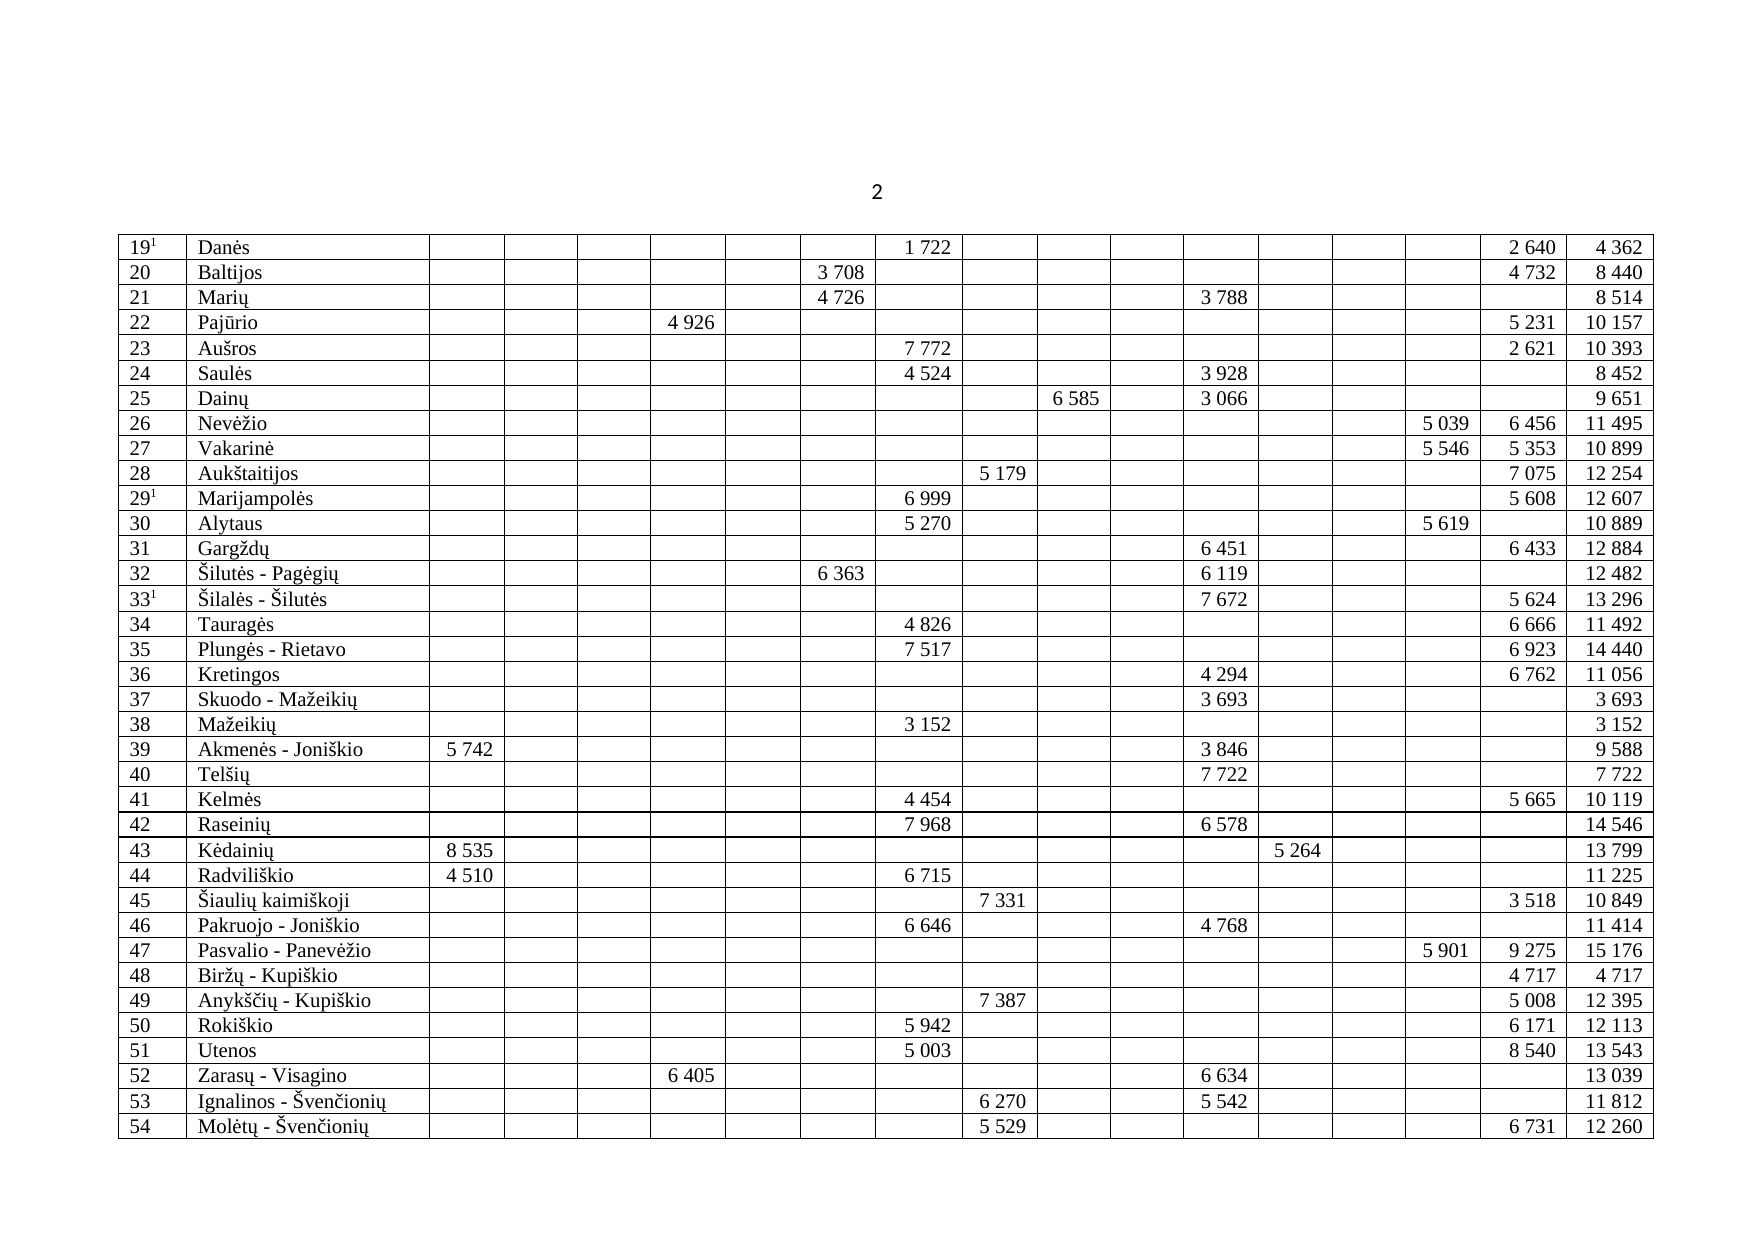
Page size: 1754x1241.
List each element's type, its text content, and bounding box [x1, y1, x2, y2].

table_cell [1184, 612, 1258, 636]
table_cell [651, 913, 725, 937]
table_cell [1038, 737, 1110, 761]
table_cell [1406, 662, 1480, 686]
table_cell 6 578 [1184, 813, 1258, 836]
table_cell [1111, 963, 1183, 987]
table_cell [1111, 411, 1183, 435]
table_cell [578, 1013, 650, 1037]
table_cell 7 517 [876, 637, 962, 661]
table_cell 6 270 [963, 1089, 1037, 1113]
table_cell 11 495 [1567, 411, 1653, 435]
table_cell 51 [119, 1038, 186, 1062]
table_cell Dainų [187, 386, 429, 410]
table_cell [1038, 787, 1110, 811]
table_cell [1038, 1038, 1110, 1062]
table_cell [651, 712, 725, 736]
table_cell [1184, 1114, 1258, 1138]
table_cell Tauragės [187, 612, 429, 636]
table_cell 10 119 [1567, 787, 1653, 811]
table_cell 54 [119, 1114, 186, 1138]
table_cell [1333, 361, 1405, 384]
table_cell [1038, 988, 1110, 1012]
table_cell [726, 963, 800, 987]
table_cell [1038, 586, 1110, 611]
table_cell [726, 1038, 800, 1062]
table_cell [1259, 637, 1332, 661]
table_cell 48 [119, 963, 186, 987]
table_cell [726, 260, 800, 284]
table_cell [1038, 260, 1110, 284]
table_cell Marių [187, 285, 429, 309]
table_cell Saulės [187, 361, 429, 384]
table_cell [1259, 1064, 1332, 1087]
table_cell 45 [119, 888, 186, 912]
table_cell [726, 586, 800, 611]
table_cell [1333, 561, 1405, 585]
table_cell [651, 662, 725, 686]
table_cell [726, 361, 800, 384]
table_cell [1406, 612, 1480, 636]
table_cell 21 [119, 285, 186, 309]
table_cell Plungės - Rietavo [187, 637, 429, 661]
table_cell 331 [119, 586, 186, 611]
table_cell [1481, 712, 1566, 736]
table_cell [651, 838, 725, 862]
table_cell [430, 310, 504, 334]
table_cell [963, 1013, 1037, 1037]
table_cell [1333, 1114, 1405, 1138]
table_cell [801, 586, 875, 611]
table_cell [1333, 712, 1405, 736]
table_cell [963, 863, 1037, 887]
table_cell [963, 712, 1037, 736]
table_cell [1406, 762, 1480, 786]
table_cell [430, 235, 504, 259]
table_cell [801, 913, 875, 937]
table_cell [876, 260, 962, 284]
table_cell [578, 838, 650, 862]
table_cell [963, 662, 1037, 686]
table_cell [876, 1089, 962, 1113]
table_cell Skuodo - Mažeikių [187, 687, 429, 711]
table_cell [505, 235, 577, 259]
table_cell Šiaulių kaimiškoji [187, 888, 429, 912]
table_cell [963, 411, 1037, 435]
table_cell [1259, 1013, 1332, 1037]
table_cell Pasvalio - Panevėžio [187, 938, 429, 962]
table_cell [505, 486, 577, 510]
table_cell [578, 386, 650, 410]
table_cell [1333, 436, 1405, 460]
table_cell [1038, 863, 1110, 887]
table_cell Biržų - Kupiškio [187, 963, 429, 987]
table_cell [1184, 511, 1258, 535]
table_cell [578, 988, 650, 1012]
table_cell [651, 988, 725, 1012]
table_cell Nevėžio [187, 411, 429, 435]
table_cell [1333, 838, 1405, 862]
table_cell [505, 561, 577, 585]
table_cell 3 928 [1184, 361, 1258, 384]
table_cell [876, 1064, 962, 1087]
table_cell [578, 913, 650, 937]
table_cell [1111, 838, 1183, 862]
table_cell [1406, 586, 1480, 611]
table_cell 42 [119, 813, 186, 836]
table_cell [651, 687, 725, 711]
table_cell 5 546 [1406, 436, 1480, 460]
table_cell [1333, 938, 1405, 962]
table_cell [1111, 687, 1183, 711]
table_cell [1259, 712, 1332, 736]
table_cell [1038, 285, 1110, 309]
table_cell Kretingos [187, 662, 429, 686]
table_cell [1259, 662, 1332, 686]
table_cell [1259, 988, 1332, 1012]
table_cell [1184, 787, 1258, 811]
table_cell 3 066 [1184, 386, 1258, 410]
table_cell 10 849 [1567, 888, 1653, 912]
table_cell [651, 888, 725, 912]
table_cell [430, 637, 504, 661]
table_cell 7 075 [1481, 461, 1566, 485]
table_cell [1406, 536, 1480, 560]
table_cell [1184, 888, 1258, 912]
table_cell 4 726 [801, 285, 875, 309]
table_cell [1259, 1038, 1332, 1062]
table_cell [963, 386, 1037, 410]
table_cell [578, 1089, 650, 1113]
table_cell Ignalinos - Švenčionių [187, 1089, 429, 1113]
table_cell [726, 988, 800, 1012]
table_cell 5 179 [963, 461, 1037, 485]
table_cell [1184, 712, 1258, 736]
table_cell 6 715 [876, 863, 962, 887]
table_cell [578, 310, 650, 334]
table_cell [651, 938, 725, 962]
table_cell [1111, 1114, 1183, 1138]
table_cell [876, 411, 962, 435]
table_cell [801, 1089, 875, 1113]
table_cell [963, 486, 1037, 510]
table_cell [505, 386, 577, 410]
table_cell [430, 561, 504, 585]
table_cell 38 [119, 712, 186, 736]
table_cell Aušros [187, 335, 429, 359]
table_cell [578, 486, 650, 510]
table_cell [651, 335, 725, 359]
table_cell 8 440 [1567, 260, 1653, 284]
table_cell [578, 235, 650, 259]
table_cell [651, 1114, 725, 1138]
table_cell [578, 938, 650, 962]
table_cell [1259, 361, 1332, 384]
table_cell 46 [119, 913, 186, 937]
table_cell 13 799 [1567, 838, 1653, 862]
table_cell [430, 361, 504, 384]
table_cell [726, 461, 800, 485]
table_cell [1111, 913, 1183, 937]
table_cell [1184, 637, 1258, 661]
table_cell [430, 260, 504, 284]
table_cell [1184, 863, 1258, 887]
table_cell 12 113 [1567, 1013, 1653, 1037]
table_cell [1259, 260, 1332, 284]
table_cell [1259, 762, 1332, 786]
table_cell [1184, 310, 1258, 334]
table_cell [1038, 310, 1110, 334]
table_cell 12 884 [1567, 536, 1653, 560]
table_cell [1111, 586, 1183, 611]
table_cell [726, 310, 800, 334]
table_cell [505, 461, 577, 485]
table_cell 53 [119, 1089, 186, 1113]
table_cell [1038, 511, 1110, 535]
table_cell [1038, 486, 1110, 510]
table_cell 2 640 [1481, 235, 1566, 259]
table_cell 7 968 [876, 813, 962, 836]
table_cell 27 [119, 436, 186, 460]
table_cell [876, 838, 962, 862]
table_cell [1184, 260, 1258, 284]
table_cell [1038, 913, 1110, 937]
table_cell [963, 1038, 1037, 1062]
table_cell [578, 963, 650, 987]
table_cell [963, 838, 1037, 862]
table_cell [1406, 335, 1480, 359]
table_cell [1333, 913, 1405, 937]
table_cell 23 [119, 335, 186, 359]
table_cell [430, 938, 504, 962]
table_cell [1038, 561, 1110, 585]
table_cell [1038, 712, 1110, 736]
table_cell [963, 561, 1037, 585]
table_cell [430, 787, 504, 811]
table_cell [430, 411, 504, 435]
table_cell [1406, 1038, 1480, 1062]
table_cell 6 405 [651, 1064, 725, 1087]
table_cell [1333, 737, 1405, 761]
table_cell [1259, 386, 1332, 410]
table_cell [801, 963, 875, 987]
table_cell 15 176 [1567, 938, 1653, 962]
table_cell [801, 1038, 875, 1062]
table_cell 9 588 [1567, 737, 1653, 761]
table_cell [1259, 511, 1332, 535]
table_cell [1406, 1013, 1480, 1037]
table_cell [1406, 637, 1480, 661]
table_cell [1481, 762, 1566, 786]
table_cell [1111, 461, 1183, 485]
table_cell 13 039 [1567, 1064, 1653, 1087]
table_cell [651, 762, 725, 786]
table_cell [1333, 762, 1405, 786]
table_cell 12 260 [1567, 1114, 1653, 1138]
table_cell 5 231 [1481, 310, 1566, 334]
table_cell [1111, 762, 1183, 786]
table_cell 4 732 [1481, 260, 1566, 284]
table_cell [1184, 963, 1258, 987]
table_cell 5 529 [963, 1114, 1037, 1138]
table_cell 5 742 [430, 737, 504, 761]
table_cell [1038, 1089, 1110, 1113]
table_cell [430, 1089, 504, 1113]
table_cell [1259, 863, 1332, 887]
table_cell [1259, 411, 1332, 435]
table_cell [726, 913, 800, 937]
table_cell [578, 787, 650, 811]
table_cell [1111, 1013, 1183, 1037]
table_cell Pakruojo - Joniškio [187, 913, 429, 937]
table_cell [578, 285, 650, 309]
table_cell [726, 561, 800, 585]
table_cell [505, 913, 577, 937]
table_cell [651, 260, 725, 284]
table_cell [726, 1089, 800, 1113]
table_cell 6 433 [1481, 536, 1566, 560]
table_cell 7 331 [963, 888, 1037, 912]
table_cell [726, 335, 800, 359]
table_cell [1406, 712, 1480, 736]
table_cell [726, 712, 800, 736]
table_cell [1333, 386, 1405, 410]
table_cell [1333, 536, 1405, 560]
table_cell [1111, 1089, 1183, 1113]
table_cell [430, 612, 504, 636]
table_cell [726, 1114, 800, 1138]
table_cell Kėdainių [187, 838, 429, 862]
table_cell [801, 361, 875, 384]
table_cell [876, 310, 962, 334]
table_cell [578, 762, 650, 786]
table_cell [801, 687, 875, 711]
table_cell 26 [119, 411, 186, 435]
table_cell [963, 737, 1037, 761]
table_cell 5 264 [1259, 838, 1332, 862]
table_cell [1111, 285, 1183, 309]
table_cell [430, 586, 504, 611]
table_cell 9 651 [1567, 386, 1653, 410]
table_cell [1184, 1038, 1258, 1062]
table_cell 8 535 [430, 838, 504, 862]
table_cell [1184, 461, 1258, 485]
table_cell [801, 386, 875, 410]
table_cell [1333, 461, 1405, 485]
table_cell [963, 235, 1037, 259]
table_cell 43 [119, 838, 186, 862]
table_cell [801, 235, 875, 259]
table_cell [1406, 386, 1480, 410]
table_cell [578, 260, 650, 284]
table_cell [1406, 461, 1480, 485]
table_cell 13 543 [1567, 1038, 1653, 1062]
table_cell 50 [119, 1013, 186, 1037]
table_cell [801, 335, 875, 359]
table_cell [963, 511, 1037, 535]
table_cell [505, 361, 577, 384]
table_cell 10 157 [1567, 310, 1653, 334]
table_cell [1333, 285, 1405, 309]
table_cell 5 039 [1406, 411, 1480, 435]
table_cell [1111, 888, 1183, 912]
table_cell [1333, 511, 1405, 535]
table_cell [726, 285, 800, 309]
table_cell 3 693 [1184, 687, 1258, 711]
table_cell [1038, 536, 1110, 560]
table_cell [505, 687, 577, 711]
table_cell [1481, 561, 1566, 585]
table_cell [1259, 536, 1332, 560]
table_cell [1038, 411, 1110, 435]
table_cell [726, 1064, 800, 1087]
table_cell [963, 687, 1037, 711]
table_cell 4 926 [651, 310, 725, 334]
table_cell [726, 813, 800, 836]
table_cell [1111, 386, 1183, 410]
table_cell [726, 386, 800, 410]
table_cell [1406, 838, 1480, 862]
table_cell [505, 285, 577, 309]
table_cell 1 722 [876, 235, 962, 259]
table_cell [578, 361, 650, 384]
table_cell [505, 838, 577, 862]
table_cell [505, 863, 577, 887]
table_cell [1038, 361, 1110, 384]
table_cell [505, 712, 577, 736]
table_cell 5 003 [876, 1038, 962, 1062]
table_cell Baltijos [187, 260, 429, 284]
table_cell [1111, 737, 1183, 761]
table_cell 8 514 [1567, 285, 1653, 309]
table_cell [876, 687, 962, 711]
table_cell [963, 1064, 1037, 1087]
table_cell [801, 938, 875, 962]
table_cell [876, 561, 962, 585]
table_cell [963, 813, 1037, 836]
table_cell 36 [119, 662, 186, 686]
table_cell [1111, 511, 1183, 535]
table_cell [1481, 361, 1566, 384]
table_cell 20 [119, 260, 186, 284]
table_cell 6 456 [1481, 411, 1566, 435]
table_cell 6 363 [801, 561, 875, 585]
table_cell Anykščių - Kupiškio [187, 988, 429, 1012]
table_cell [651, 461, 725, 485]
table_cell 5 608 [1481, 486, 1566, 510]
table_cell [1038, 963, 1110, 987]
table_cell [1038, 762, 1110, 786]
table_cell [1111, 863, 1183, 887]
table_cell [726, 863, 800, 887]
table_cell [505, 662, 577, 686]
table_cell [651, 737, 725, 761]
table_cell 47 [119, 938, 186, 962]
table_cell [963, 285, 1037, 309]
table_cell [430, 536, 504, 560]
table_cell Danės [187, 235, 429, 259]
table_cell [801, 737, 875, 761]
table_cell 7 387 [963, 988, 1037, 1012]
table_cell [505, 612, 577, 636]
table_cell 6 451 [1184, 536, 1258, 560]
table_cell [651, 963, 725, 987]
table_cell [1333, 310, 1405, 334]
table_cell 6 119 [1184, 561, 1258, 585]
table_cell [1333, 687, 1405, 711]
table_cell [1481, 863, 1566, 887]
table_cell [505, 1064, 577, 1087]
table_cell [505, 1038, 577, 1062]
table_cell [505, 511, 577, 535]
table_cell Utenos [187, 1038, 429, 1062]
table_cell [1333, 1089, 1405, 1113]
table_cell [801, 762, 875, 786]
table_cell [505, 1013, 577, 1037]
table_cell [726, 762, 800, 786]
table_cell 10 889 [1567, 511, 1653, 535]
table_cell [1184, 436, 1258, 460]
table_cell [1333, 1064, 1405, 1087]
table_cell [1333, 335, 1405, 359]
table_cell 10 899 [1567, 436, 1653, 460]
table_cell [651, 436, 725, 460]
table_cell [876, 737, 962, 761]
table_cell [876, 662, 962, 686]
table_cell 5 008 [1481, 988, 1566, 1012]
table_cell [578, 536, 650, 560]
table_cell [651, 1089, 725, 1113]
table_cell [726, 938, 800, 962]
table_cell [1259, 813, 1332, 836]
table_cell 6 731 [1481, 1114, 1566, 1138]
table_cell 4 454 [876, 787, 962, 811]
table_cell [726, 486, 800, 510]
table_cell [1259, 486, 1332, 510]
table_cell [430, 461, 504, 485]
table_cell [578, 461, 650, 485]
table_cell [1259, 963, 1332, 987]
table_cell [651, 612, 725, 636]
table_cell [430, 712, 504, 736]
table_cell 3 788 [1184, 285, 1258, 309]
table_cell [1406, 813, 1480, 836]
table_cell [801, 511, 875, 535]
table_cell [578, 1114, 650, 1138]
table_cell [578, 863, 650, 887]
table_cell [505, 1114, 577, 1138]
table_cell [1038, 1013, 1110, 1037]
table_cell [1038, 335, 1110, 359]
table_cell [578, 1064, 650, 1087]
table_cell [1184, 1013, 1258, 1037]
table_cell [1406, 787, 1480, 811]
table_cell [505, 637, 577, 661]
table_cell 8 540 [1481, 1038, 1566, 1062]
table_cell 6 999 [876, 486, 962, 510]
table_cell [876, 586, 962, 611]
table_cell 3 152 [1567, 712, 1653, 736]
table_cell Alytaus [187, 511, 429, 535]
table_cell [1038, 687, 1110, 711]
table_cell [1111, 787, 1183, 811]
table_cell [1038, 888, 1110, 912]
table_cell 40 [119, 762, 186, 786]
table_cell [430, 285, 504, 309]
table_cell [1481, 813, 1566, 836]
table_cell [963, 586, 1037, 611]
table_cell 4 294 [1184, 662, 1258, 686]
table_cell [726, 888, 800, 912]
table_cell 34 [119, 612, 186, 636]
table_cell [876, 436, 962, 460]
table_cell [876, 536, 962, 560]
table_cell Pajūrio [187, 310, 429, 334]
table_cell [726, 536, 800, 560]
table_cell [726, 737, 800, 761]
table_cell 14 546 [1567, 813, 1653, 836]
table_cell [1038, 662, 1110, 686]
table_cell 6 634 [1184, 1064, 1258, 1087]
table_cell 12 607 [1567, 486, 1653, 510]
table_cell [1111, 712, 1183, 736]
table_cell [505, 787, 577, 811]
table_cell [1259, 1114, 1332, 1138]
table_cell [801, 888, 875, 912]
table_cell [963, 938, 1037, 962]
table_cell [1481, 687, 1566, 711]
table_cell [651, 411, 725, 435]
table_cell [1038, 637, 1110, 661]
table_cell [430, 1038, 504, 1062]
table_cell [430, 486, 504, 510]
table_cell 4 768 [1184, 913, 1258, 937]
table_cell 6 923 [1481, 637, 1566, 661]
table_cell 5 624 [1481, 586, 1566, 611]
table_cell [1111, 235, 1183, 259]
table_cell [801, 712, 875, 736]
table_cell [1333, 612, 1405, 636]
table_cell [726, 235, 800, 259]
table_cell 11 056 [1567, 662, 1653, 686]
table_cell [726, 436, 800, 460]
table_cell [1406, 1089, 1480, 1113]
table_cell [801, 411, 875, 435]
table_cell [1184, 838, 1258, 862]
table_cell 6 762 [1481, 662, 1566, 686]
table_cell [801, 536, 875, 560]
table_cell [1406, 361, 1480, 384]
table_cell 5 942 [876, 1013, 962, 1037]
table_cell [430, 988, 504, 1012]
table_cell 11 414 [1567, 913, 1653, 937]
table_cell 2 621 [1481, 335, 1566, 359]
table_cell [578, 586, 650, 611]
table_cell [801, 612, 875, 636]
table_cell 5 665 [1481, 787, 1566, 811]
table_cell [505, 813, 577, 836]
table_cell [505, 762, 577, 786]
table_cell 24 [119, 361, 186, 384]
table_cell [1406, 963, 1480, 987]
table_cell [1111, 536, 1183, 560]
table_cell [1259, 913, 1332, 937]
table_cell [963, 762, 1037, 786]
table_cell [1333, 988, 1405, 1012]
table_cell [1333, 662, 1405, 686]
table_cell [505, 737, 577, 761]
table_cell 30 [119, 511, 186, 535]
table_cell [505, 436, 577, 460]
table_cell 37 [119, 687, 186, 711]
table_cell 4 362 [1567, 235, 1653, 259]
table_cell 7 672 [1184, 586, 1258, 611]
table_cell [726, 687, 800, 711]
table_cell [578, 436, 650, 460]
table_cell 22 [119, 310, 186, 334]
table_cell Radviliškio [187, 863, 429, 887]
table_cell Vakarinė [187, 436, 429, 460]
table_cell [876, 938, 962, 962]
table_cell 4 524 [876, 361, 962, 384]
table_cell [505, 963, 577, 987]
table_cell [1111, 436, 1183, 460]
table_cell 31 [119, 536, 186, 560]
table_cell [876, 963, 962, 987]
table_cell [1111, 486, 1183, 510]
table_cell [1333, 963, 1405, 987]
table_cell [505, 888, 577, 912]
table_cell 3 693 [1567, 687, 1653, 711]
table_cell [1406, 737, 1480, 761]
table_cell 52 [119, 1064, 186, 1087]
table_cell [801, 813, 875, 836]
table_cell [876, 285, 962, 309]
table_cell 6 585 [1038, 386, 1110, 410]
table_cell 44 [119, 863, 186, 887]
table_cell 28 [119, 461, 186, 485]
table_cell [1111, 561, 1183, 585]
table_cell 4 826 [876, 612, 962, 636]
table_cell [1184, 335, 1258, 359]
table_cell [430, 1114, 504, 1138]
table_cell [578, 335, 650, 359]
table_cell [876, 386, 962, 410]
table_cell [1481, 1064, 1566, 1087]
table_cell [651, 511, 725, 535]
table_cell [963, 310, 1037, 334]
table_cell [801, 1114, 875, 1138]
table_cell [651, 536, 725, 560]
table_cell 7 722 [1567, 762, 1653, 786]
table_cell [1111, 612, 1183, 636]
table_cell [1333, 863, 1405, 887]
table_cell [505, 1089, 577, 1113]
table_cell 12 482 [1567, 561, 1653, 585]
table_cell [1038, 235, 1110, 259]
table_cell [726, 511, 800, 535]
table_cell Molėtų - Švenčionių [187, 1114, 429, 1138]
table_cell [1038, 612, 1110, 636]
table_cell [1333, 486, 1405, 510]
table_cell [430, 963, 504, 987]
table_cell [1406, 285, 1480, 309]
table_cell [505, 938, 577, 962]
table_cell [651, 486, 725, 510]
table_cell [651, 235, 725, 259]
table_cell [1259, 1089, 1332, 1113]
table_cell [578, 888, 650, 912]
table_cell 39 [119, 737, 186, 761]
table_cell [1038, 813, 1110, 836]
table_cell [505, 988, 577, 1012]
table_cell [1259, 436, 1332, 460]
table_cell [801, 436, 875, 460]
table_cell [963, 536, 1037, 560]
table_cell [1406, 1064, 1480, 1087]
table_cell [578, 687, 650, 711]
table_cell [801, 461, 875, 485]
table_cell Marijampolės [187, 486, 429, 510]
table_cell [1259, 335, 1332, 359]
table_cell 5 270 [876, 511, 962, 535]
table_cell [1184, 411, 1258, 435]
table_cell 7 772 [876, 335, 962, 359]
table_cell 11 492 [1567, 612, 1653, 636]
table_cell [1406, 863, 1480, 887]
table_cell [1111, 988, 1183, 1012]
table_cell [430, 687, 504, 711]
table_cell [651, 1038, 725, 1062]
table_cell [1259, 586, 1332, 611]
table_cell [505, 411, 577, 435]
table_cell [1406, 687, 1480, 711]
table_cell [1333, 411, 1405, 435]
table_cell [1406, 1114, 1480, 1138]
table_cell [1406, 913, 1480, 937]
table_cell [651, 586, 725, 611]
table_cell [726, 1013, 800, 1037]
table_cell Gargždų [187, 536, 429, 560]
table_cell 5 619 [1406, 511, 1480, 535]
table_cell [726, 637, 800, 661]
table_cell 32 [119, 561, 186, 585]
table_cell [1184, 988, 1258, 1012]
table_cell [578, 662, 650, 686]
table_cell [1333, 1013, 1405, 1037]
table_cell [1481, 285, 1566, 309]
table_cell 13 296 [1567, 586, 1653, 611]
table_cell [963, 637, 1037, 661]
table_cell [1406, 310, 1480, 334]
table_cell [651, 386, 725, 410]
table_cell [1481, 1089, 1566, 1113]
table_cell 12 395 [1567, 988, 1653, 1012]
table_cell [578, 712, 650, 736]
table_cell [505, 335, 577, 359]
table_cell [1038, 938, 1110, 962]
table_cell [1406, 486, 1480, 510]
table_cell [430, 762, 504, 786]
table_cell 5 542 [1184, 1089, 1258, 1113]
table_cell [651, 285, 725, 309]
table_cell [1406, 988, 1480, 1012]
table_cell [1333, 260, 1405, 284]
table_cell 8 452 [1567, 361, 1653, 384]
table_cell 25 [119, 386, 186, 410]
table_cell 4 717 [1481, 963, 1566, 987]
table_cell [726, 838, 800, 862]
table_cell [1333, 888, 1405, 912]
table_cell [801, 486, 875, 510]
table_cell 11 225 [1567, 863, 1653, 887]
table_cell [726, 662, 800, 686]
table_cell [1184, 235, 1258, 259]
table_cell [430, 1013, 504, 1037]
table_cell [1259, 561, 1332, 585]
table_cell 3 152 [876, 712, 962, 736]
table_cell [801, 662, 875, 686]
table_cell 49 [119, 988, 186, 1012]
table_cell [505, 586, 577, 611]
table_cell [505, 310, 577, 334]
table_cell [801, 988, 875, 1012]
table_cell [578, 561, 650, 585]
table_cell [430, 436, 504, 460]
table_cell [1481, 737, 1566, 761]
table_cell [1333, 586, 1405, 611]
table_cell [1111, 260, 1183, 284]
table_cell Aukštaitijos [187, 461, 429, 485]
table_cell Šilalės - Šilutės [187, 586, 429, 611]
table_cell [1038, 1064, 1110, 1087]
table_cell [1038, 1114, 1110, 1138]
table_cell [1481, 386, 1566, 410]
table_cell [1259, 888, 1332, 912]
table_cell [1333, 235, 1405, 259]
table_cell [651, 813, 725, 836]
table_cell [651, 863, 725, 887]
table_cell [801, 310, 875, 334]
table_cell [1481, 913, 1566, 937]
table_cell [1481, 511, 1566, 535]
table_cell Telšių [187, 762, 429, 786]
table_cell 7 722 [1184, 762, 1258, 786]
table_cell [1111, 1064, 1183, 1087]
table_cell [726, 787, 800, 811]
table_cell [963, 612, 1037, 636]
table_cell [651, 637, 725, 661]
table_cell [801, 838, 875, 862]
table_cell [1038, 436, 1110, 460]
table_cell [801, 1013, 875, 1037]
table_cell [1111, 1038, 1183, 1062]
table_cell 6 646 [876, 913, 962, 937]
table_cell 3 708 [801, 260, 875, 284]
table_cell 4 717 [1567, 963, 1653, 987]
table_cell [1333, 787, 1405, 811]
table_cell [876, 762, 962, 786]
table_cell [430, 335, 504, 359]
table_cell [1406, 260, 1480, 284]
table_cell [876, 988, 962, 1012]
table_cell 191 [119, 235, 186, 259]
table_cell [430, 913, 504, 937]
table_cell [1259, 235, 1332, 259]
table_cell 5 901 [1406, 938, 1480, 962]
table_cell [963, 963, 1037, 987]
table_cell [651, 787, 725, 811]
table_cell [430, 813, 504, 836]
table_cell [801, 637, 875, 661]
table_cell [430, 662, 504, 686]
table_cell [1184, 486, 1258, 510]
table_cell [1259, 310, 1332, 334]
table_cell [505, 536, 577, 560]
table_cell [801, 1064, 875, 1087]
table_cell [578, 411, 650, 435]
table_cell [1111, 662, 1183, 686]
table_cell [578, 511, 650, 535]
table_cell [1333, 813, 1405, 836]
table_cell [430, 888, 504, 912]
table_cell [651, 1013, 725, 1037]
table_cell 35 [119, 637, 186, 661]
table_cell [1259, 612, 1332, 636]
table_cell 41 [119, 787, 186, 811]
table_cell [963, 913, 1037, 937]
table_cell [1111, 813, 1183, 836]
table_cell [578, 737, 650, 761]
table_cell [578, 637, 650, 661]
table_cell Akmenės - Joniškio [187, 737, 429, 761]
table_cell [1333, 637, 1405, 661]
table_cell [1259, 461, 1332, 485]
table_cell [578, 1038, 650, 1062]
table_cell 6 171 [1481, 1013, 1566, 1037]
table_cell [876, 1114, 962, 1138]
table_cell Mažeikių [187, 712, 429, 736]
table_cell 3 518 [1481, 888, 1566, 912]
table_cell [1259, 687, 1332, 711]
table_cell 6 666 [1481, 612, 1566, 636]
table_cell 12 254 [1567, 461, 1653, 485]
table_cell [578, 612, 650, 636]
table_cell [1184, 938, 1258, 962]
table_cell 9 275 [1481, 938, 1566, 962]
table_cell [876, 461, 962, 485]
table_cell [1111, 335, 1183, 359]
table_cell Raseinių [187, 813, 429, 836]
table_cell [1111, 637, 1183, 661]
table_cell [1259, 285, 1332, 309]
table_cell Rokiškio [187, 1013, 429, 1037]
table_cell [430, 386, 504, 410]
table_cell [1038, 838, 1110, 862]
table_cell [801, 863, 875, 887]
table_cell [578, 813, 650, 836]
table_cell Zarasų - Visagino [187, 1064, 429, 1087]
table_cell 14 440 [1567, 637, 1653, 661]
table_cell 291 [119, 486, 186, 510]
table_cell [963, 260, 1037, 284]
table_cell [963, 335, 1037, 359]
table_cell [1259, 737, 1332, 761]
table_cell Kelmės [187, 787, 429, 811]
table_cell [1111, 938, 1183, 962]
table_cell [651, 561, 725, 585]
table_cell [1259, 787, 1332, 811]
table_cell [430, 511, 504, 535]
table_cell [963, 436, 1037, 460]
table_cell [1406, 561, 1480, 585]
table_cell [1259, 938, 1332, 962]
table_cell [1038, 461, 1110, 485]
table_cell Šilutės - Pagėgių [187, 561, 429, 585]
table_cell 4 510 [430, 863, 504, 887]
table_cell [726, 612, 800, 636]
table_cell [1406, 235, 1480, 259]
table_cell [1111, 361, 1183, 384]
table_cell [1481, 838, 1566, 862]
table_cell 10 393 [1567, 335, 1653, 359]
table_cell [1333, 1038, 1405, 1062]
table_cell 11 812 [1567, 1089, 1653, 1113]
table_cell [430, 1064, 504, 1087]
table_cell [505, 260, 577, 284]
table_cell [963, 787, 1037, 811]
table_cell [1111, 310, 1183, 334]
table_cell [801, 787, 875, 811]
table_cell [651, 361, 725, 384]
table_cell 3 846 [1184, 737, 1258, 761]
table_cell [1406, 888, 1480, 912]
table_cell [726, 411, 800, 435]
table_cell [876, 888, 962, 912]
table_cell [963, 361, 1037, 384]
table_cell 5 353 [1481, 436, 1566, 460]
